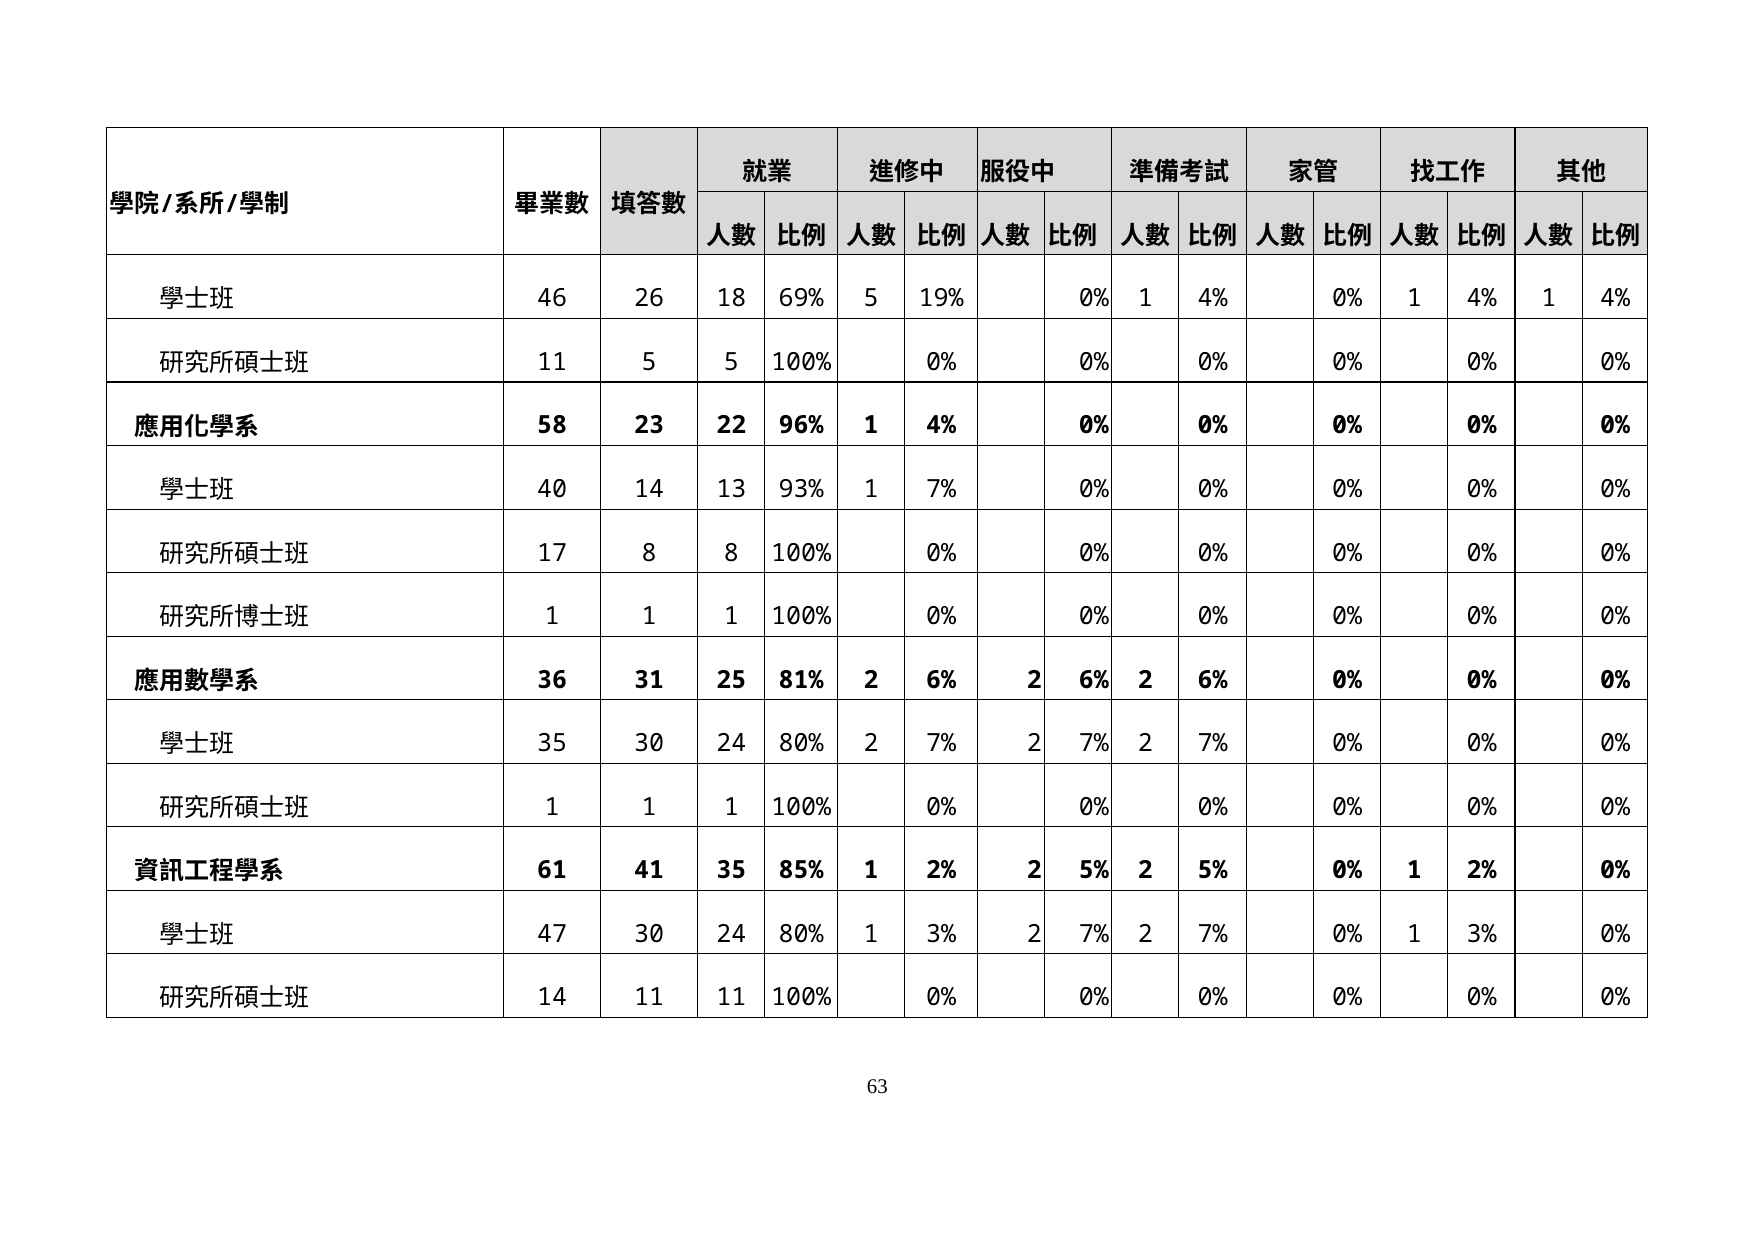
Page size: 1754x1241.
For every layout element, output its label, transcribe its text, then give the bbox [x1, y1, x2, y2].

table_cell 2% [1448, 827, 1514, 890]
table_cell 6% [1179, 637, 1246, 699]
table_cell [1516, 446, 1582, 508]
table_cell 24 [698, 700, 764, 763]
table_cell 96% [765, 383, 837, 445]
table_cell 1 [838, 827, 904, 890]
table_cell 0% [1583, 700, 1647, 763]
table_cell [1247, 510, 1313, 572]
table_cell 1 [1381, 827, 1447, 890]
table_cell [978, 255, 1044, 318]
table_header 服役中 [978, 128, 1111, 191]
table_cell 學士班 [107, 700, 503, 763]
table_cell 0% [1583, 637, 1647, 699]
table_cell [1516, 573, 1582, 636]
table_cell [1381, 573, 1447, 636]
table_cell 0% [1448, 637, 1514, 699]
table_header 準備考試 [1112, 128, 1246, 191]
table_cell 5% [1045, 827, 1111, 890]
table_cell [1247, 383, 1313, 445]
table_cell 13 [698, 446, 764, 508]
table_cell 0% [1179, 383, 1246, 445]
table_cell 7% [1179, 700, 1246, 763]
table_cell 1 [838, 383, 904, 445]
table_cell 2 [978, 891, 1044, 953]
table_cell 0% [1583, 827, 1647, 890]
table_cell [978, 573, 1044, 636]
table_cell 0% [905, 764, 977, 826]
table_cell 資訊工程學系 [107, 827, 503, 890]
table_cell [1247, 764, 1313, 826]
table_cell 人數 [1247, 192, 1313, 254]
table_cell [1516, 637, 1582, 699]
table_cell 0% [1314, 319, 1380, 381]
table_cell 0% [1583, 510, 1647, 572]
table_cell 5 [698, 319, 764, 381]
table_cell 2 [1112, 637, 1178, 699]
table_cell [838, 319, 904, 381]
table_cell 0% [1314, 700, 1380, 763]
table_cell [1247, 954, 1313, 1017]
table_cell 0% [1314, 827, 1380, 890]
table_cell 11 [698, 954, 764, 1017]
table_cell 2 [838, 700, 904, 763]
table_header 其他 [1516, 128, 1647, 191]
table_cell 0% [1583, 573, 1647, 636]
table_cell 0% [1583, 764, 1647, 826]
table_cell 0% [1314, 637, 1380, 699]
table_cell [978, 446, 1044, 508]
table_cell 11 [601, 954, 697, 1017]
table_cell 100% [765, 764, 837, 826]
table_cell 1 [1516, 255, 1582, 318]
table_cell 0% [905, 954, 977, 1017]
table_cell 比例 [1179, 192, 1246, 254]
table_cell 5% [1179, 827, 1246, 890]
table_cell [1516, 954, 1582, 1017]
table_cell 100% [765, 510, 837, 572]
table_cell 0% [1448, 954, 1514, 1017]
table_cell [978, 383, 1044, 445]
table_cell 5 [838, 255, 904, 318]
table_cell 2 [1112, 827, 1178, 890]
table_cell 35 [698, 827, 764, 890]
table_cell [1247, 446, 1313, 508]
table_cell 1 [504, 764, 600, 826]
table_cell [838, 510, 904, 572]
table_cell 研究所碩士班 [107, 764, 503, 826]
table_cell 3% [905, 891, 977, 953]
table_cell 100% [765, 954, 837, 1017]
table_cell [1381, 637, 1447, 699]
table_cell [1247, 891, 1313, 953]
table_cell [1381, 510, 1447, 572]
table_cell 17 [504, 510, 600, 572]
table_cell 4% [1448, 255, 1514, 318]
table_cell 85% [765, 827, 837, 890]
table_cell 7% [1045, 891, 1111, 953]
table_cell [1247, 319, 1313, 381]
table_header 畢業數 [504, 128, 600, 254]
table_cell 7% [905, 446, 977, 508]
table_cell 0% [1045, 510, 1111, 572]
table_cell 8 [698, 510, 764, 572]
table_cell 0% [1045, 319, 1111, 381]
table_cell [838, 573, 904, 636]
table_header 家管 [1247, 128, 1380, 191]
table_cell 人數 [1112, 192, 1178, 254]
table_cell 25 [698, 637, 764, 699]
table_cell 58 [504, 383, 600, 445]
table_cell 30 [601, 700, 697, 763]
table_cell 80% [765, 700, 837, 763]
table_cell [1247, 700, 1313, 763]
table_cell 3% [1448, 891, 1514, 953]
table_cell 80% [765, 891, 837, 953]
table_cell 0% [1314, 446, 1380, 508]
table_cell 0% [1045, 383, 1111, 445]
table_cell [1516, 510, 1582, 572]
table_cell 36 [504, 637, 600, 699]
table_cell 學士班 [107, 255, 503, 318]
table_header 找工作 [1381, 128, 1514, 191]
table_cell 93% [765, 446, 837, 508]
table_cell 比例 [1314, 192, 1380, 254]
table_cell 學士班 [107, 446, 503, 508]
table_cell 41 [601, 827, 697, 890]
table_cell 26 [601, 255, 697, 318]
table_cell 7% [1179, 891, 1246, 953]
table_cell [1516, 764, 1582, 826]
table_cell 0% [905, 319, 977, 381]
table_cell 7% [905, 700, 977, 763]
table_cell 人數 [698, 192, 764, 254]
table_cell 比例 [765, 192, 837, 254]
table_cell 0% [1448, 319, 1514, 381]
table_cell 1 [601, 764, 697, 826]
table_cell 61 [504, 827, 600, 890]
table_cell 2% [905, 827, 977, 890]
table_cell 0% [1045, 954, 1111, 1017]
table_cell 0% [1448, 383, 1514, 445]
table_cell [1112, 319, 1178, 381]
table_cell [1381, 319, 1447, 381]
table_cell 30 [601, 891, 697, 953]
table_cell 研究所博士班 [107, 573, 503, 636]
table_cell 0% [1045, 764, 1111, 826]
table_cell 0% [905, 573, 977, 636]
table_cell [1247, 573, 1313, 636]
table_cell [978, 954, 1044, 1017]
table_cell 0% [1314, 383, 1380, 445]
table_cell 5 [601, 319, 697, 381]
table_cell 研究所碩士班 [107, 510, 503, 572]
table_cell 14 [601, 446, 697, 508]
table_cell [1112, 510, 1178, 572]
table_cell 24 [698, 891, 764, 953]
table_cell [1381, 446, 1447, 508]
table_cell 0% [1448, 764, 1514, 826]
table_cell [1381, 954, 1447, 1017]
table_cell 2 [1112, 891, 1178, 953]
table_cell 比例 [905, 192, 977, 254]
table_cell 0% [905, 510, 977, 572]
table_cell 1 [1381, 255, 1447, 318]
table_cell [1112, 446, 1178, 508]
table_cell 0% [1314, 764, 1380, 826]
table_cell [1247, 637, 1313, 699]
table_cell [1112, 954, 1178, 1017]
table_cell 0% [1314, 255, 1380, 318]
table_cell 0% [1045, 573, 1111, 636]
table_cell 0% [1179, 510, 1246, 572]
table_cell 6% [905, 637, 977, 699]
table_cell 0% [1583, 891, 1647, 953]
table_cell 1 [698, 764, 764, 826]
table_cell 31 [601, 637, 697, 699]
table_header 進修中 [838, 128, 977, 191]
table_cell 100% [765, 573, 837, 636]
table_cell 應用數學系 [107, 637, 503, 699]
table_cell 0% [1179, 319, 1246, 381]
table_cell 0% [1583, 383, 1647, 445]
table_cell 2 [978, 637, 1044, 699]
table_cell 2 [978, 700, 1044, 763]
table_cell 19% [905, 255, 977, 318]
table_cell [1381, 700, 1447, 763]
table_cell 4% [1583, 255, 1647, 318]
table_header 學院/系所/學制 [107, 128, 503, 254]
table_cell 81% [765, 637, 837, 699]
table_cell [1247, 255, 1313, 318]
table_cell 0% [1179, 446, 1246, 508]
table_cell 0% [1045, 255, 1111, 318]
table_cell 2 [978, 827, 1044, 890]
table_cell [1516, 383, 1582, 445]
table_cell 學士班 [107, 891, 503, 953]
table_cell [1247, 827, 1313, 890]
table_cell 0% [1583, 446, 1647, 508]
table_cell [1381, 383, 1447, 445]
table_cell 0% [1448, 510, 1514, 572]
table_cell 比例 [1448, 192, 1514, 254]
table_cell [978, 764, 1044, 826]
table_cell [838, 954, 904, 1017]
table_cell 人數 [978, 192, 1044, 254]
table_cell 人數 [1381, 192, 1447, 254]
table_cell 0% [1583, 319, 1647, 381]
table_cell 2 [838, 637, 904, 699]
table_cell 1 [1112, 255, 1178, 318]
table_cell 1 [601, 573, 697, 636]
table_cell 18 [698, 255, 764, 318]
table_cell 人數 [838, 192, 904, 254]
table_cell 1 [698, 573, 764, 636]
table_cell [1112, 573, 1178, 636]
table_cell 69% [765, 255, 837, 318]
table_cell 比例 [1045, 192, 1111, 254]
table_cell [1516, 827, 1582, 890]
table_cell 0% [1045, 446, 1111, 508]
table_cell 1 [838, 891, 904, 953]
table_cell 47 [504, 891, 600, 953]
table_cell [1516, 319, 1582, 381]
table_cell 23 [601, 383, 697, 445]
table_cell 0% [1448, 700, 1514, 763]
table_cell 0% [1314, 954, 1380, 1017]
table_cell 0% [1314, 891, 1380, 953]
table_cell 40 [504, 446, 600, 508]
table_cell 0% [1448, 573, 1514, 636]
table_cell 比例 [1583, 192, 1647, 254]
table_cell 0% [1583, 954, 1647, 1017]
table_cell [1112, 383, 1178, 445]
table_cell 8 [601, 510, 697, 572]
table_cell 14 [504, 954, 600, 1017]
table_cell 0% [1314, 573, 1380, 636]
table_cell 0% [1448, 446, 1514, 508]
table_cell [978, 510, 1044, 572]
table_cell 應用化學系 [107, 383, 503, 445]
table_cell [838, 764, 904, 826]
table_cell 11 [504, 319, 600, 381]
table_cell 22 [698, 383, 764, 445]
table_header 填答數 [601, 128, 697, 254]
table_cell 研究所碩士班 [107, 954, 503, 1017]
table_cell [1516, 700, 1582, 763]
table_cell 4% [905, 383, 977, 445]
table_cell 研究所碩士班 [107, 319, 503, 381]
table_cell 7% [1045, 700, 1111, 763]
table_cell [978, 319, 1044, 381]
table_cell 100% [765, 319, 837, 381]
table_cell 0% [1314, 510, 1380, 572]
table_cell 2 [1112, 700, 1178, 763]
table_cell 1 [838, 446, 904, 508]
table_cell 0% [1179, 764, 1246, 826]
table_cell 0% [1179, 954, 1246, 1017]
table_cell [1112, 764, 1178, 826]
table_header 就業 [698, 128, 837, 191]
table_cell [1381, 764, 1447, 826]
table_cell 0% [1179, 573, 1246, 636]
table_cell 1 [504, 573, 600, 636]
table_cell 1 [1381, 891, 1447, 953]
table_cell 人數 [1516, 192, 1582, 254]
table_cell 46 [504, 255, 600, 318]
table_cell 35 [504, 700, 600, 763]
table_cell [1516, 891, 1582, 953]
table_cell 4% [1179, 255, 1246, 318]
table_cell 6% [1045, 637, 1111, 699]
